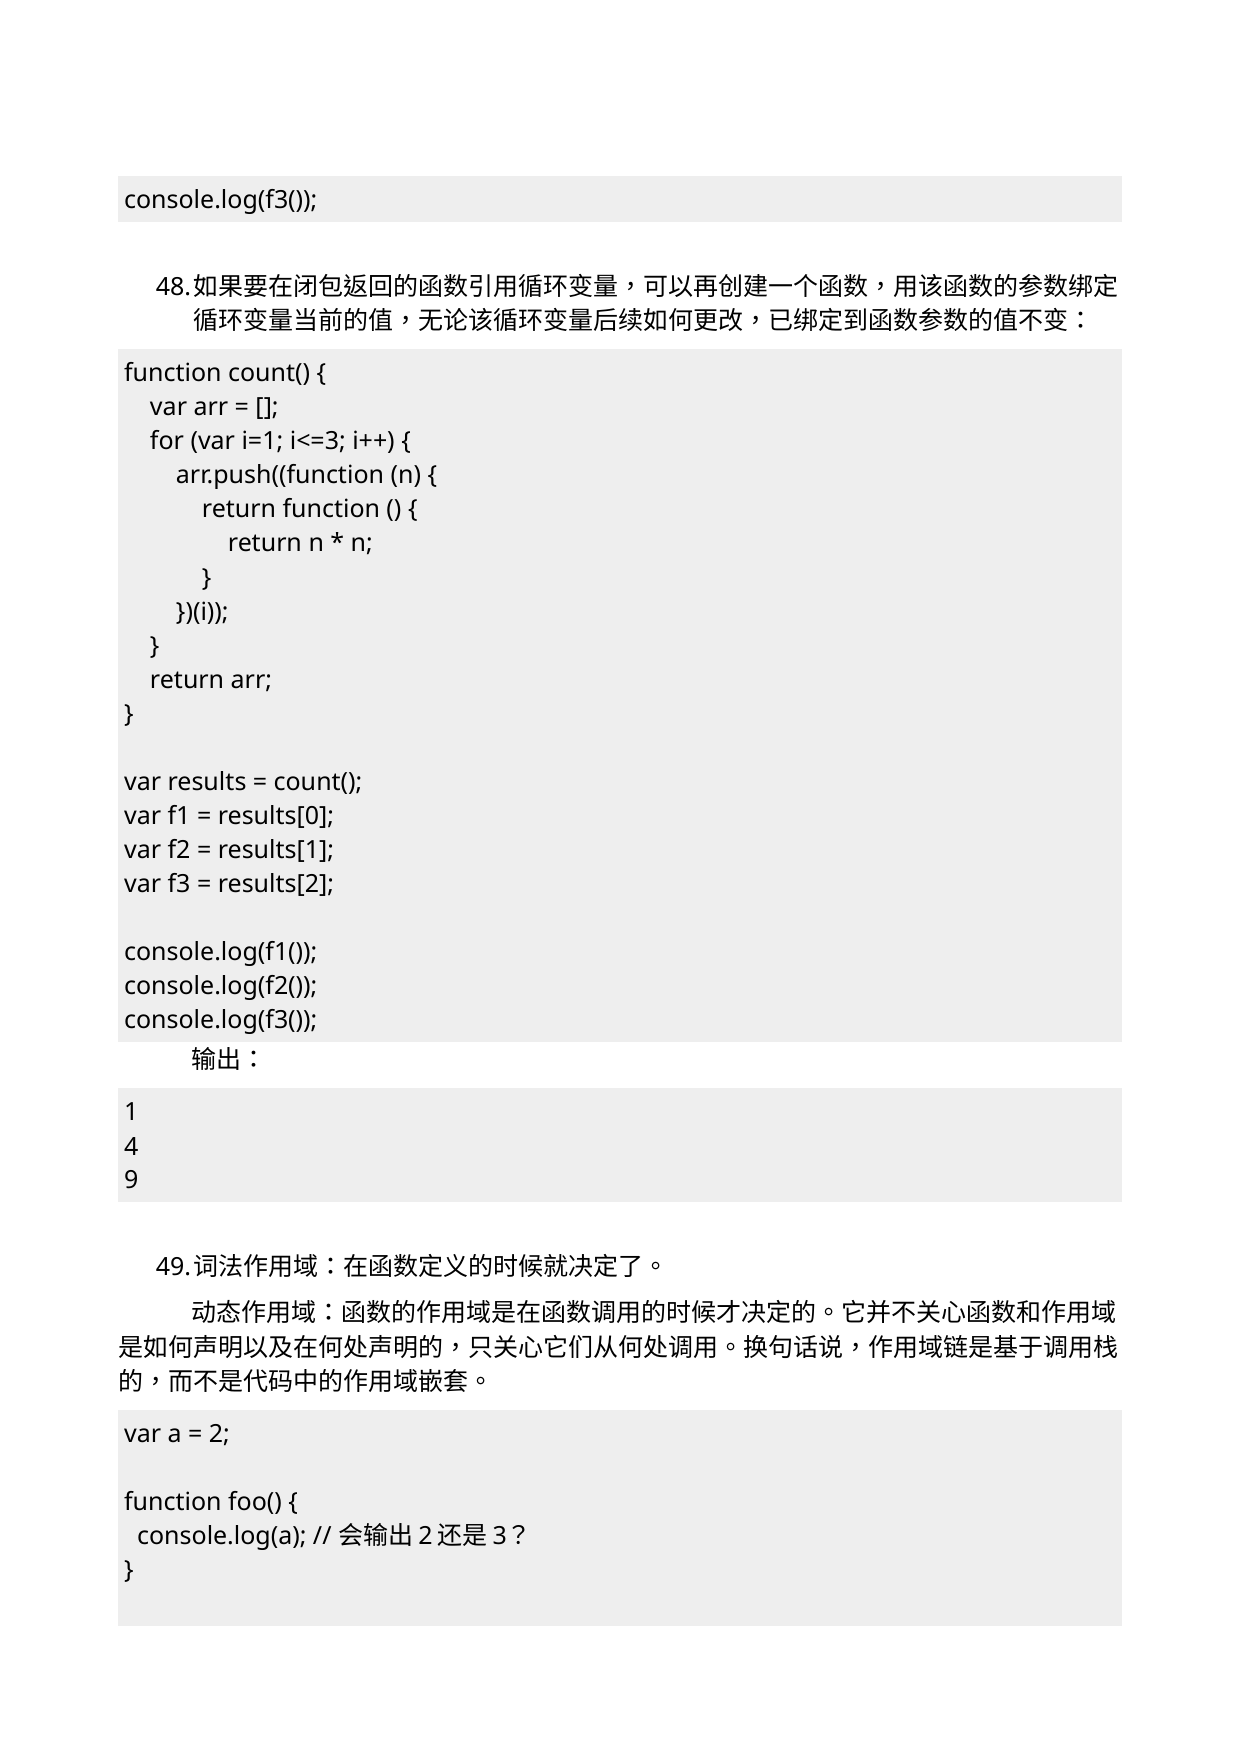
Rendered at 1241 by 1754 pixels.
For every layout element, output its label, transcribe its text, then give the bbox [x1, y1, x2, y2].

list 如果要在闭包返回的函数引用循环变量，可以再创建一个函数，用该函数的参数绑定循环变量当前的值，无论该循环变量后续如何更改，已绑定到函数参数的值不变： [156, 268, 1122, 337]
text 动态作用域：函数的作用域是在函数调用的时候才决定的。它并不关心函数和作用域是如何声明以及在何处声明的，只关心它们从何处调用。换句话说，作用域链是基于调用栈的，而不是代码中的作用域嵌套。 [118, 1295, 1122, 1397]
table_header console.log(f3()); [118, 176, 1122, 222]
table_header 1 4 9 [118, 1088, 1122, 1202]
text 输出： [118, 1042, 1122, 1076]
list 词法作用域：在函数定义的时候就决定了。 [156, 1248, 1122, 1283]
table_header function count() { var arr = []; for (var i=1; i<=3; i++) { arr.push((function (n) { return function () { return n * n; } })(i)); } return arr; } var results = count(); var f1 = results[0]; var f2 = results[1]; var f3 = results[2]; console.log(f1()); console.log(f2()); console.log(f3()); [118, 349, 1122, 1042]
table_header var a = 2; function foo() { console.log(a); // 会输出2还是3？ } [118, 1410, 1122, 1626]
